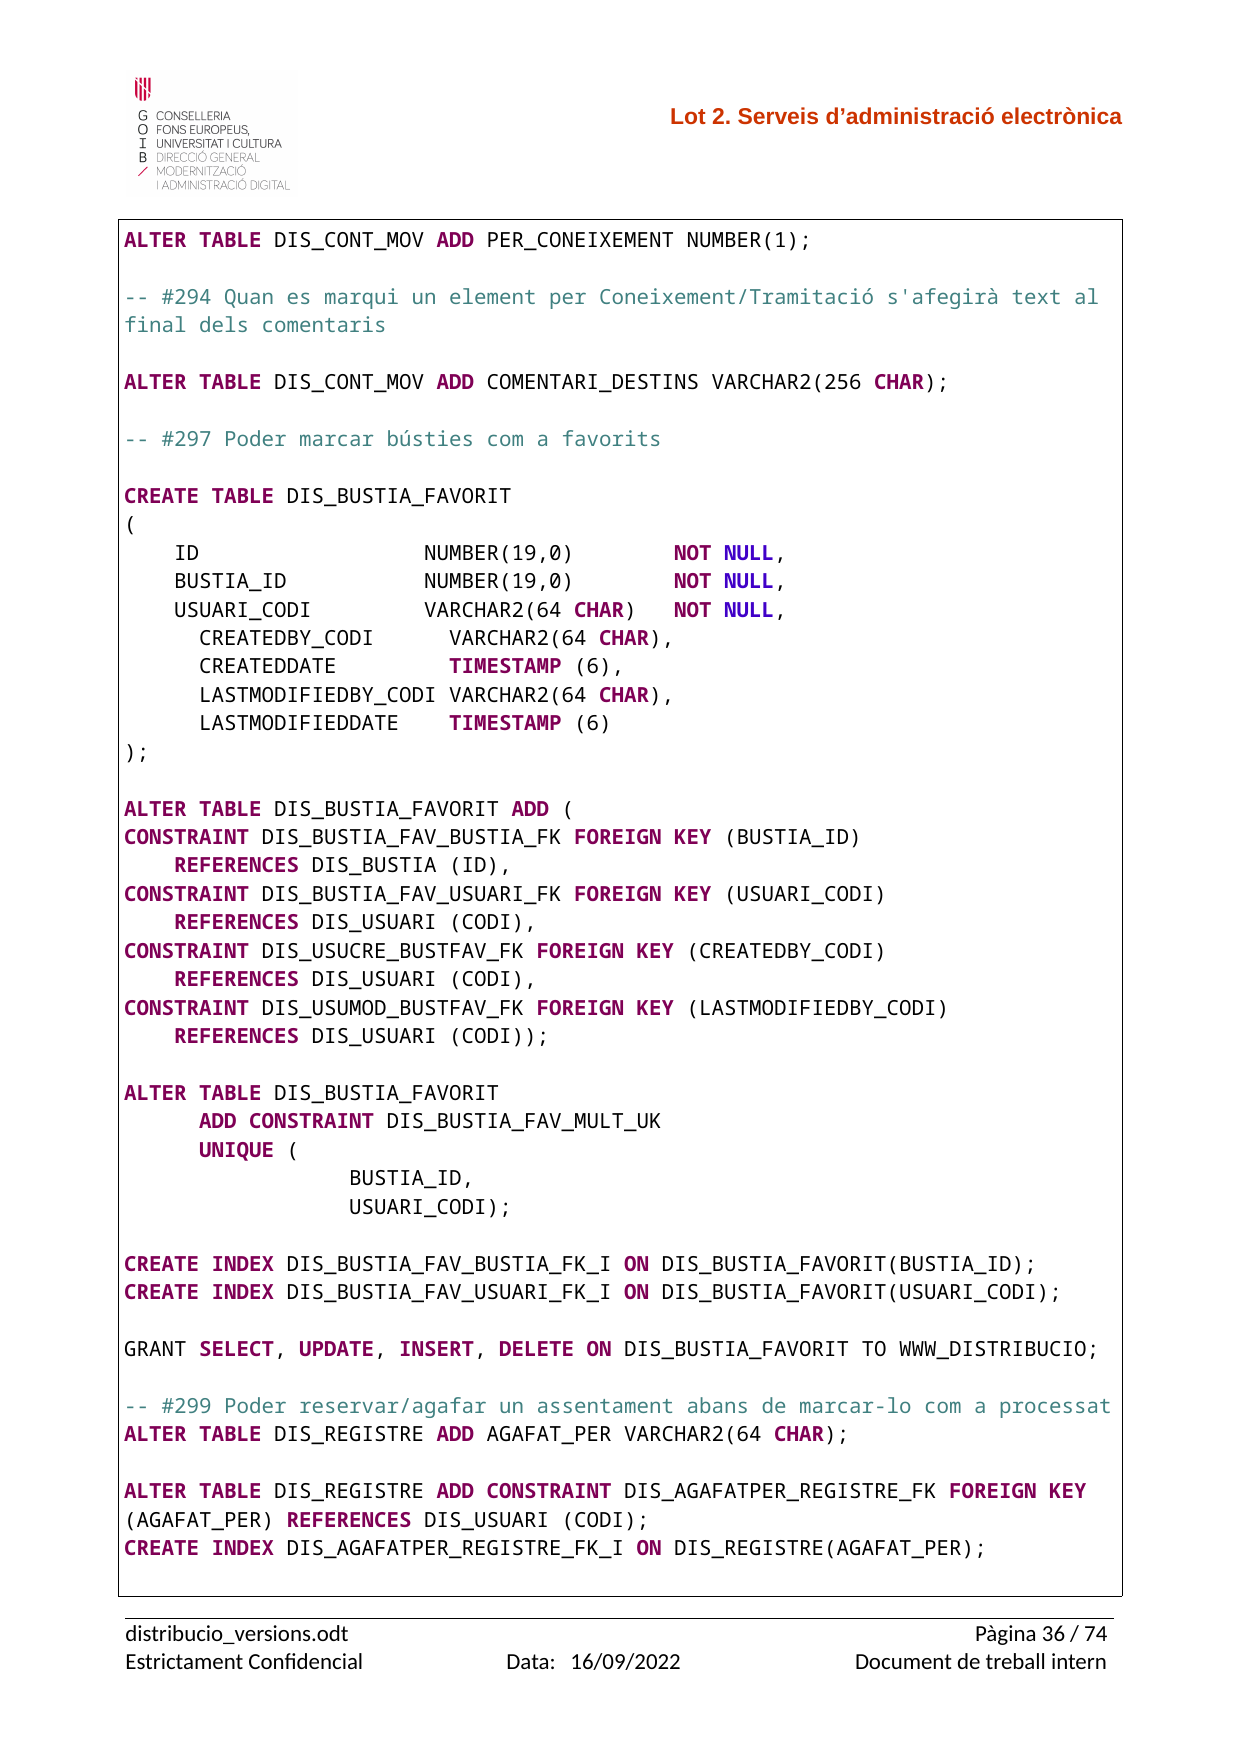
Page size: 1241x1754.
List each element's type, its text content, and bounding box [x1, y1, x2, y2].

picture [126, 70, 299, 197]
table_header ALTER TABLE DIS_CONT_MOV ADD PER_CONEIXEMENT NUMBER(1); -- #294 Quan es marqui un element per Coneixement/Tramitació s'afegirà text al final dels comentaris ALTER TABLE DIS_CONT_MOV ADD COMENTARI_DESTINS VARCHAR2(256 CHAR); -- #297 Poder marcar bústies com a favorits CREATE TABLE DIS_BUSTIA_FAVORIT ( ID NUMBER(19,0) NOT NULL, BUSTIA_ID NUMBER(19,0) NOT NULL, USUARI_CODI VARCHAR2(64 CHAR) NOT NULL, CREATEDBY_CODI VARCHAR2(64 CHAR), CREATEDDATE TIMESTAMP (6), LASTMODIFIEDBY_CODI VARCHAR2(64 CHAR), LASTMODIFIEDDATE TIMESTAMP (6) ); ALTER TABLE DIS_BUSTIA_FAVORIT ADD ( CONSTRAINT DIS_BUSTIA_FAV_BUSTIA_FK FOREIGN KEY (BUSTIA_ID) REFERENCES DIS_BUSTIA (ID), CONSTRAINT DIS_BUSTIA_FAV_USUARI_FK FOREIGN KEY (USUARI_CODI) REFERENCES DIS_USUARI (CODI), CONSTRAINT DIS_USUCRE_BUSTFAV_FK FOREIGN KEY (CREATEDBY_CODI) REFERENCES DIS_USUARI (CODI), CONSTRAINT DIS_USUMOD_BUSTFAV_FK FOREIGN KEY (LASTMODIFIEDBY_CODI) REFERENCES DIS_USUARI (CODI)); ALTER TABLE DIS_BUSTIA_FAVORIT ADD CONSTRAINT DIS_BUSTIA_FAV_MULT_UK UNIQUE ( BUSTIA_ID, USUARI_CODI); CREATE INDEX DIS_BUSTIA_FAV_BUSTIA_FK_I ON DIS_BUSTIA_FAVORIT(BUSTIA_ID); CREATE INDEX DIS_BUSTIA_FAV_USUARI_FK_I ON DIS_BUSTIA_FAVORIT(USUARI_CODI); GRANT SELECT, UPDATE, INSERT, DELETE ON DIS_BUSTIA_FAVORIT TO WWW_DISTRIBUCIO; -- #299 Poder reservar/agafar un assentament abans de marcar-lo com a processat ALTER TABLE DIS_REGISTRE ADD AGAFAT_PER VARCHAR2(64 CHAR); ALTER TABLE DIS_REGISTRE ADD CONSTRAINT DIS_AGAFATPER_REGISTRE_FK FOREIGN KEY (AGAFAT_PER) REFERENCES DIS_USUARI (CODI); CREATE INDEX DIS_AGAFATPER_REGISTRE_FK_I ON DIS_REGISTRE(AGAFAT_PER); [119, 220, 1122, 1596]
